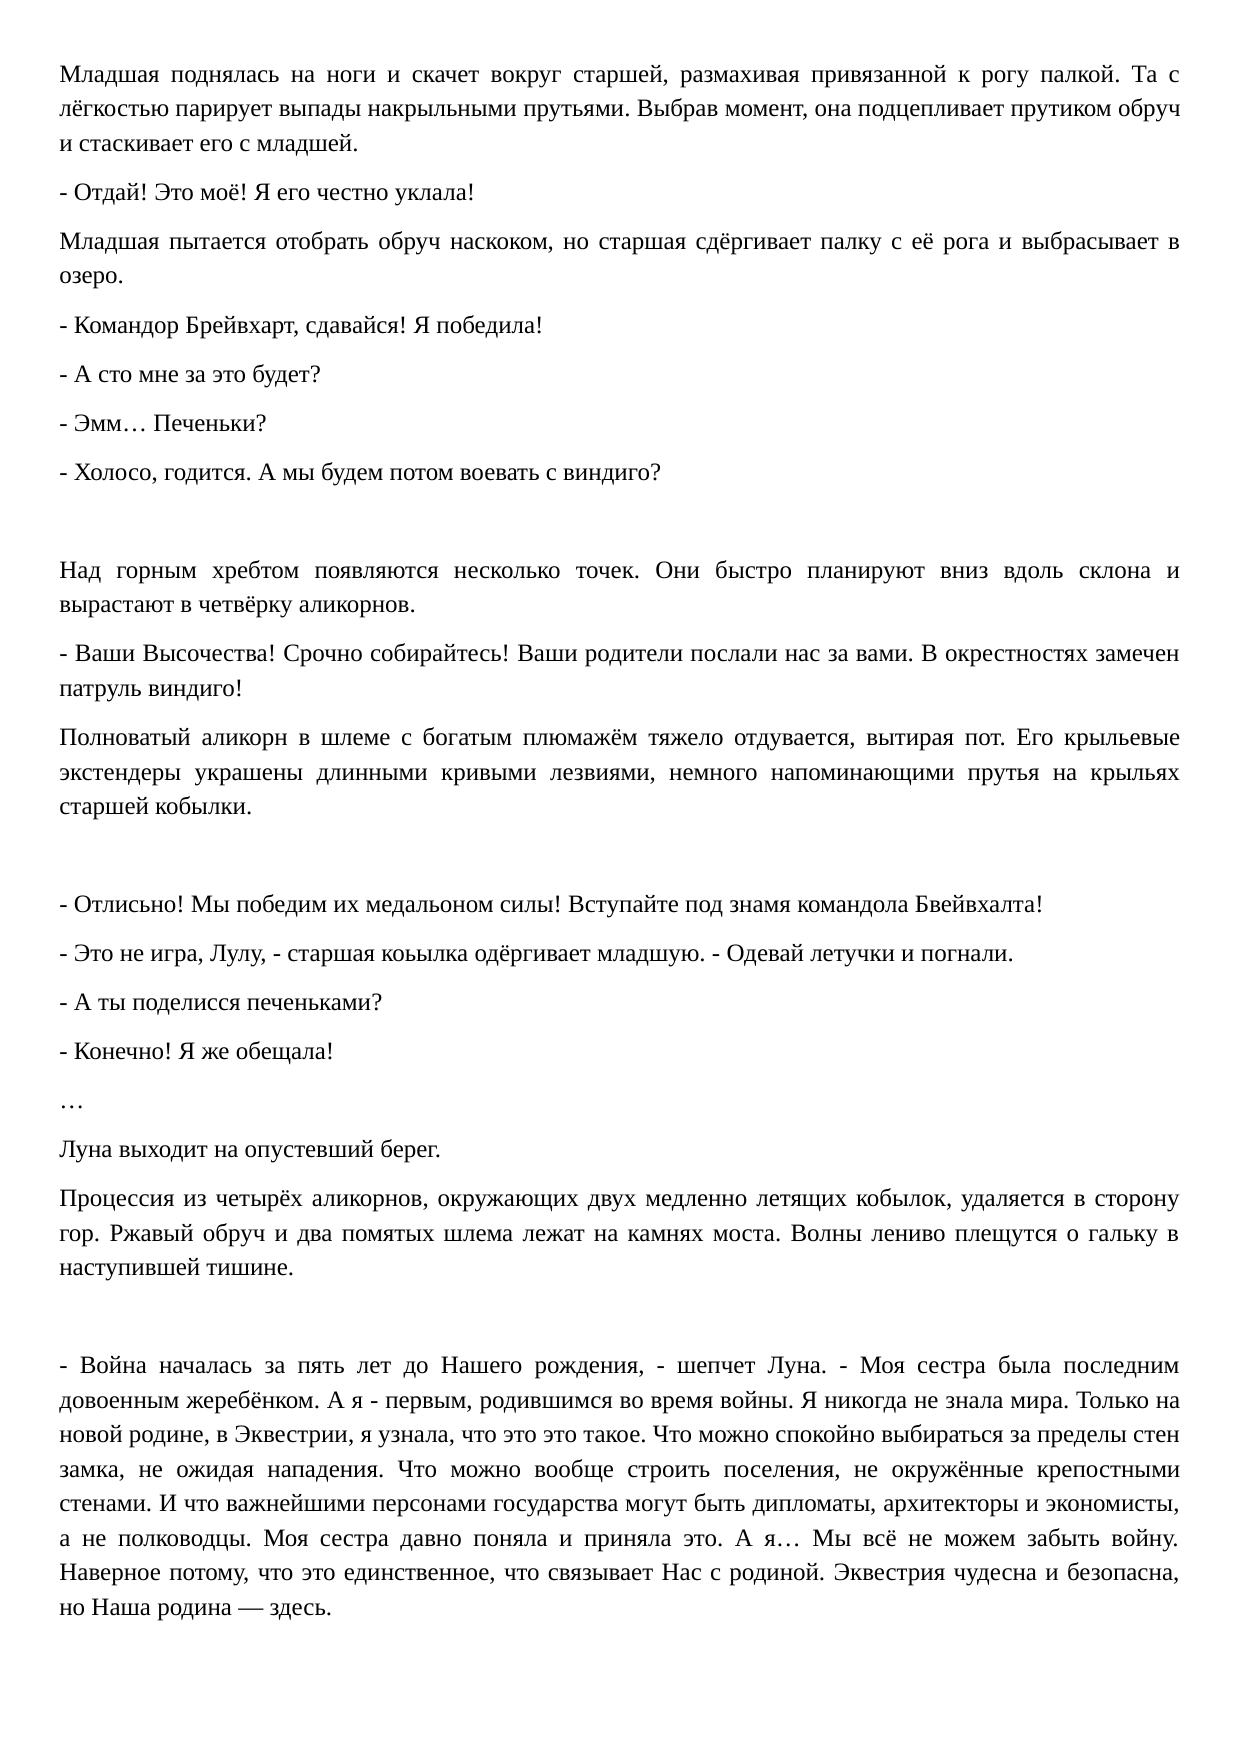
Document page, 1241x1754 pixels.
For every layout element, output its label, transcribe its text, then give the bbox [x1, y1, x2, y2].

text Младшая пытается отобрать обруч наскоком, но старшая сдёргивает палку с её рога и выбрасывает в озеро. [59, 226, 1181, 289]
text Луна выходит на опустевший берег. [59, 1134, 1181, 1163]
text - Отдай! Это моё! Я его честно уклала! [59, 177, 1181, 206]
text - А ты поделисся печеньками? [59, 987, 1181, 1016]
text - Командор Брейвхарт, сдавайся! Я победила! [59, 310, 1181, 338]
text - Ваши Высочества! Срочно собирайтесь! Ваши родители послали нас за вами. В окрестностях замечен патруль виндиго! [59, 638, 1181, 702]
text - Это не игра, Лулу, - старшая коьылка одёргивает младшую. - Одевай летучки и погнали. [59, 938, 1181, 967]
text Над горным хребтом появляются несколько точек. Они быстро планируют вниз вдоль склона и вырастают в четвёрку аликорнов. [59, 555, 1181, 618]
text Младшая поднялась на ноги и скачет вокруг старшей, размахивая привязанной к рогу палкой. Та с лёгкостью парирует выпады накрыльными прутьями. Выбрав момент, она подцепливает прутиком обруч и стаскивает его с младшей. [59, 59, 1181, 157]
text Процессия из четырёх аликорнов, окружающих двух медленно летящих кобылок, удаляется в сторону гор. Ржавый обруч и два помятых шлема лежат на камнях моста. Волны лениво плещутся о гальку в наступившей тишине. [59, 1183, 1181, 1281]
text - Конечно! Я же обещала! [59, 1036, 1181, 1065]
text - Война началась за пять лет до Нашего рождения, - шепчет Луна. - Моя сестра была последним довоенным жеребёнком. А я - первым, родившимся во время войны. Я никогда не знала мира. Только на новой родине, в Эквестрии, я узнала, что это это такое. Что можно спокойно выбираться за пределы стен замка, не ожидая нападения. Что можно вообще строить поселения, не окружённые крепостными стенами. И что важнейшими персонами государства могут быть дипломаты, архитекторы и экономисты, а не полководцы. Моя сестра давно поняла и приняла это. А я… Мы всё не можем забыть войну. Наверное потому, что это единственное, что связывает Нас с родиной. Эквестрия чудесна и безопасна, но Наша родина — здесь. [59, 1351, 1181, 1621]
text - Холосо, годится. А мы будем потом воевать с виндиго? [59, 457, 1181, 486]
text - Отлисьно! Мы победим их медальоном силы! Вступайте под знамя командола Бвейвхалта! [59, 889, 1181, 918]
text - Эмм… Печеньки? [59, 408, 1181, 437]
text … [59, 1085, 1181, 1114]
text - А сто мне за это будет? [59, 359, 1181, 387]
text Полноватый аликорн в шлеме с богатым плюмажём тяжело отдувается, вытирая пот. Его крыльевые экстендеры украшены длинными кривыми лезвиями, немного напоминающими прутья на крыльях старшей кобылки. [59, 722, 1181, 820]
